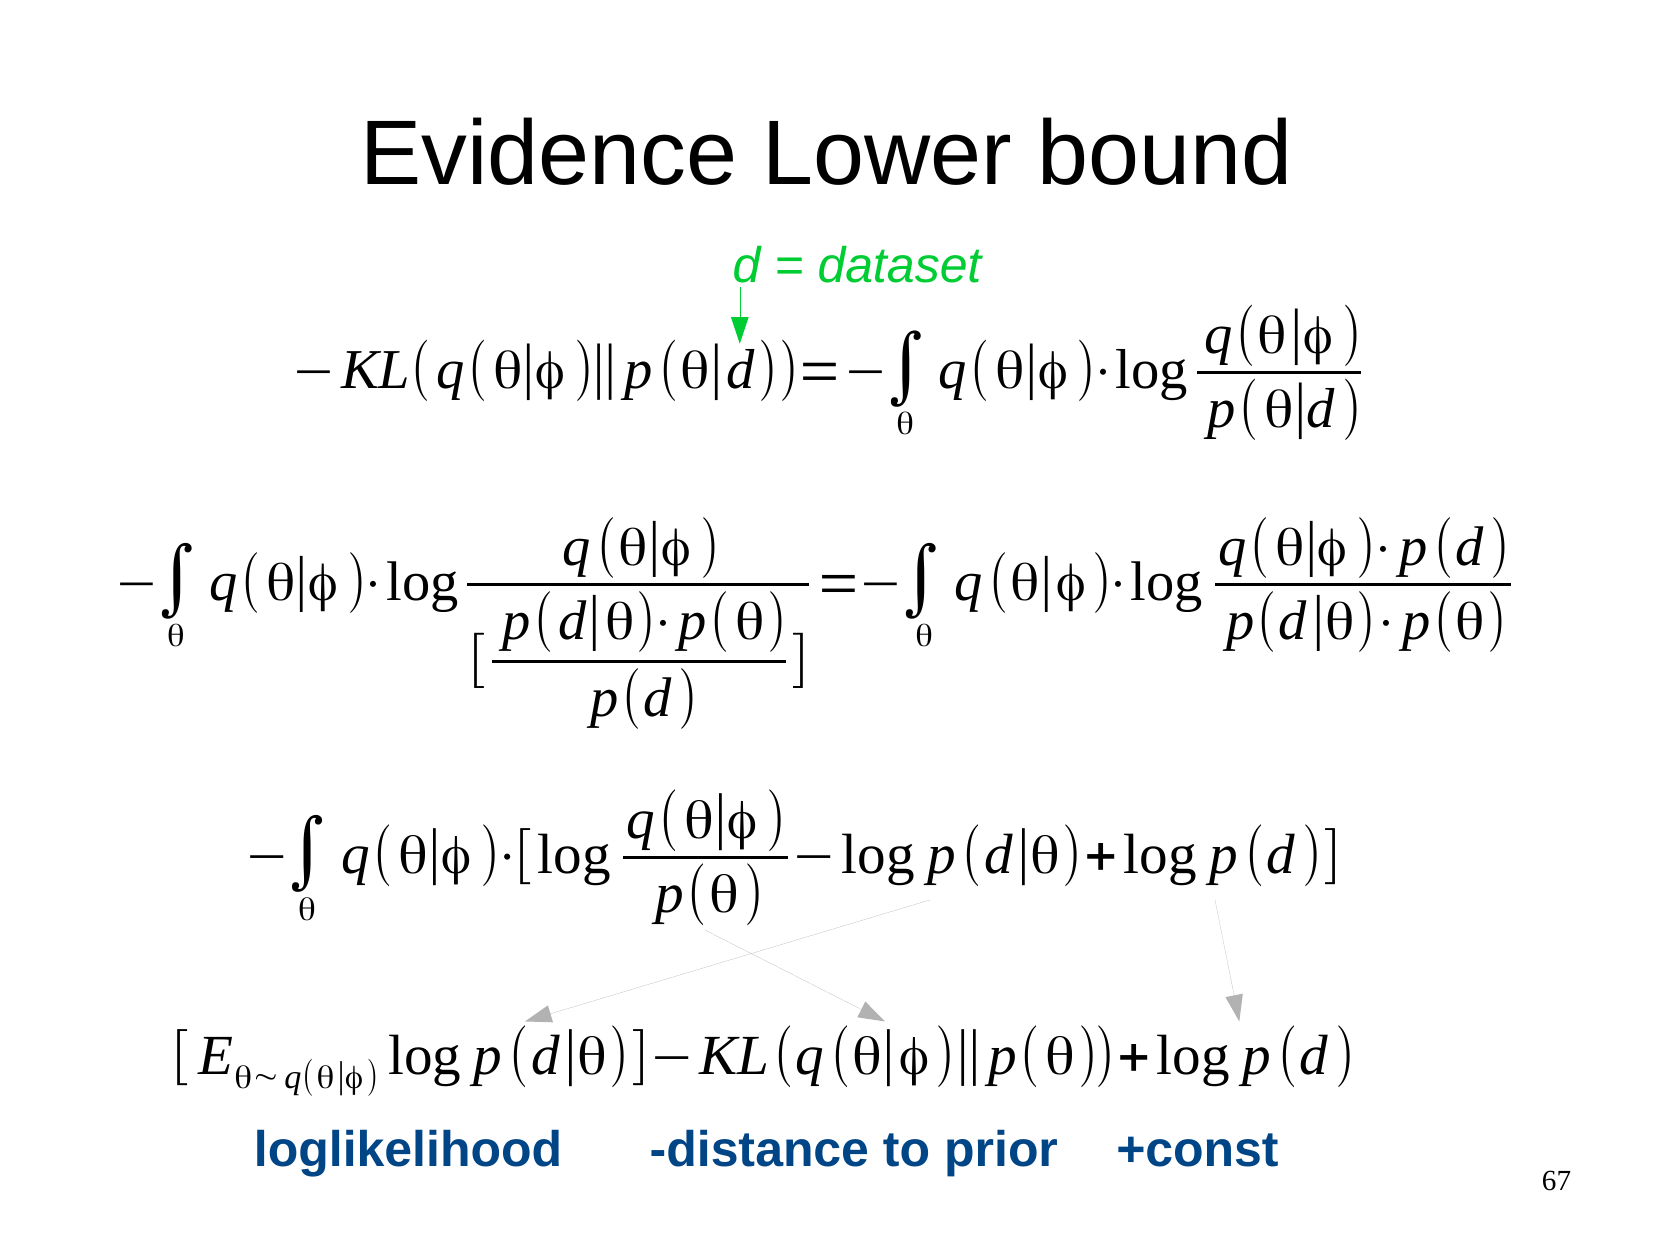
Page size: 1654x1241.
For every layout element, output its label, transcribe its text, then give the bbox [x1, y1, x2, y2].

text_box d = dataset [697, 228, 1012, 303]
chart [230, 785, 1353, 931]
chart [159, 1021, 1368, 1098]
title Evidence Lower bound [82, 49, 1571, 257]
text_box loglikelihood [239, 1113, 578, 1208]
text_box -distance to prior [634, 1113, 1074, 1208]
chart [76, 513, 1526, 732]
chart [277, 300, 1379, 445]
text_box +const [1101, 1113, 1294, 1208]
